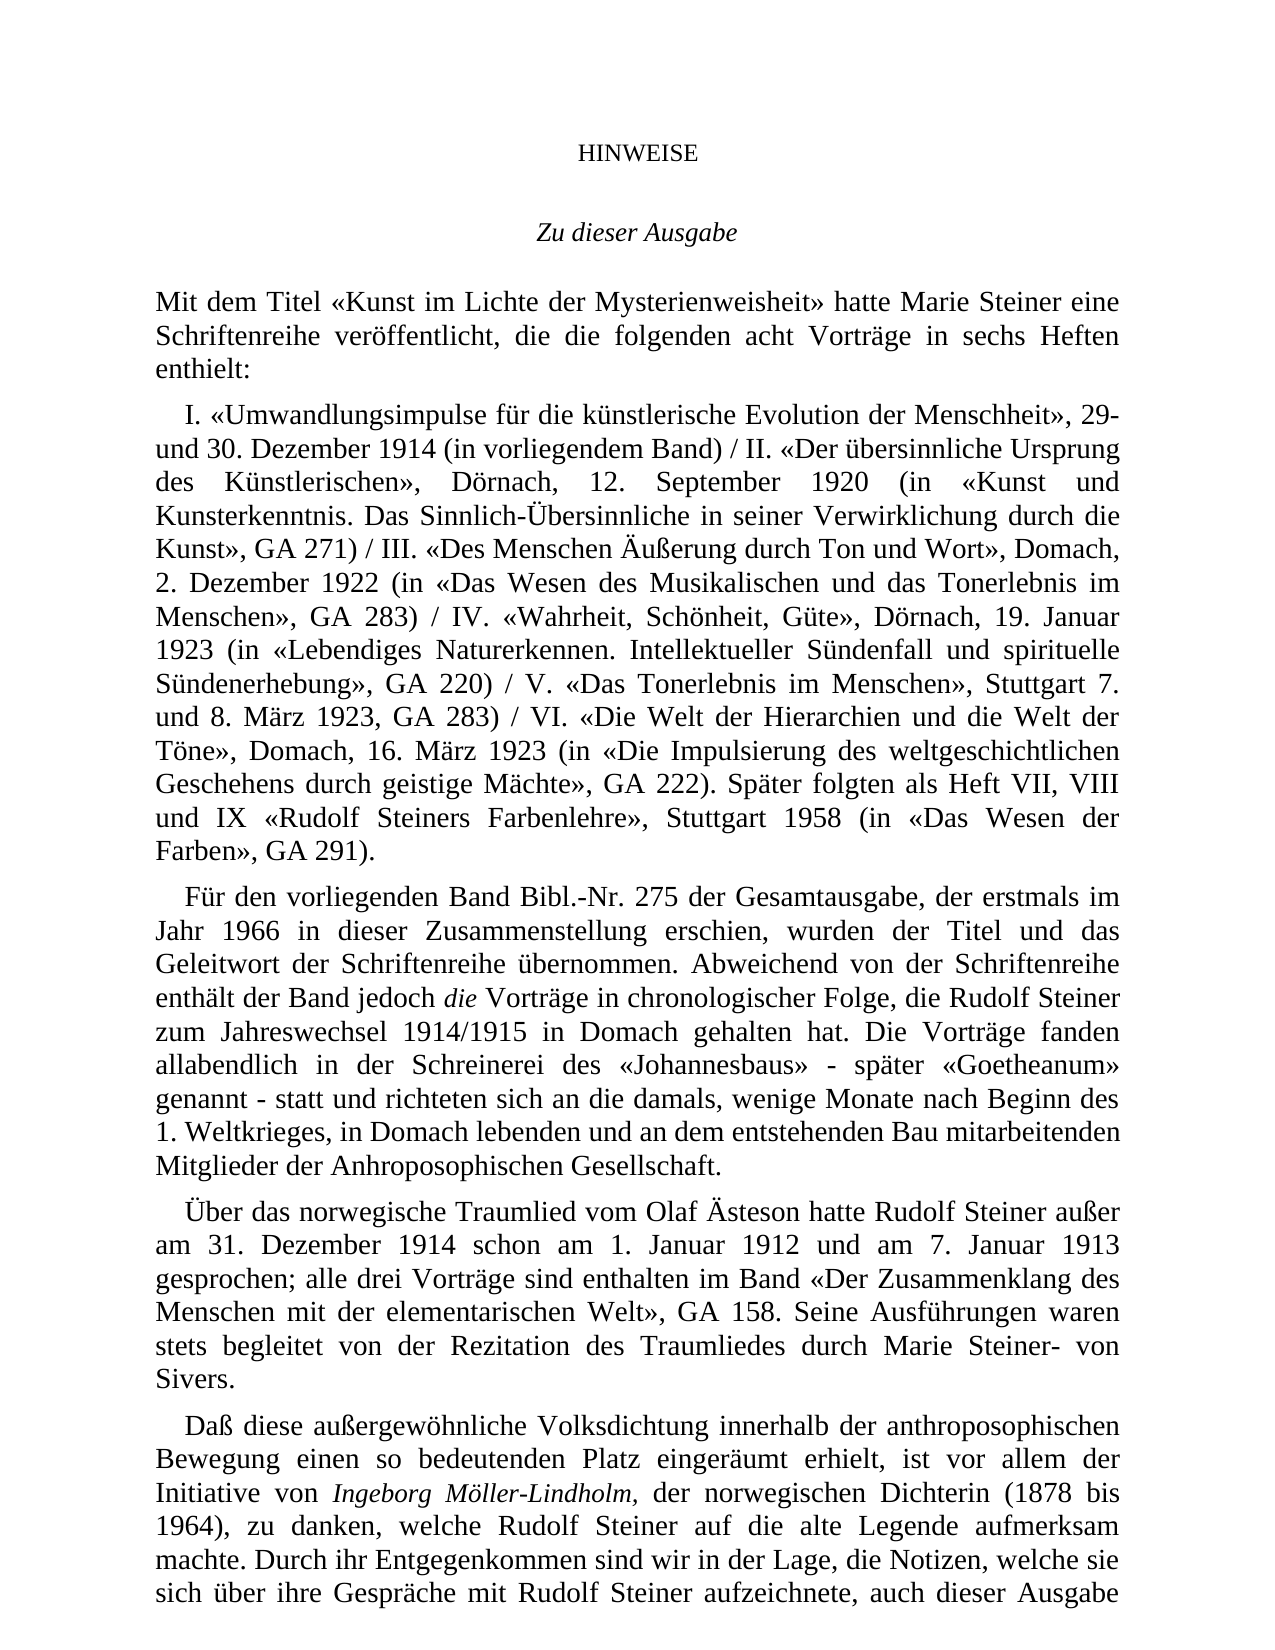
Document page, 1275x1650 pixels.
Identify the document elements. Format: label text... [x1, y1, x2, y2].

text Zu dieser Ausgabe [155, 216, 1121, 247]
text Mit dem Titel «Kunst im Lichte der Mysterienweisheit» hatte Marie Steiner eine Schriftenreihe veröffentlicht, die die folgenden acht Vorträge in sechs Heften enthielt: [155, 284, 1121, 385]
text Für den vorliegenden Band Bibl.-Nr. 275 der Gesamtausgabe, der erstmals im Jahr 1966 in dieser Zusammenstellung erschien, wurden der Titel und das Geleitwort der Schriftenreihe übernommen. Abweichend von der Schriftenreihe enthält der Band jedoch die Vorträge in chronologischer Folge, die Rudolf Steiner zum Jahreswechsel 1914/1915 in Domach gehalten hat. Die Vorträge fanden allabendlich in der Schreinerei des «Johannesbaus» - später «Goetheanum» genannt - statt und richteten sich an die damals, wenige Monate nach Beginn des 1. Weltkrieges, in Domach lebenden und an dem entstehenden Bau mitarbeitenden Mitglieder der Anhroposophischen Gesellschaft. [155, 879, 1121, 1181]
text Daß diese außergewöhnliche Volksdichtung innerhalb der anthroposophischen Bewegung einen so bedeutenden Platz eingeräumt erhielt, ist vor allem der Initiative von Ingeborg Möller-Lindholm, der norwegischen Dichterin (1878 bis 1964), zu danken, welche Rudolf Steiner auf die alte Legende aufmerksam machte. Durch ihr Entgegenkommen sind wir in der Lage, die Notizen, welche sie sich über ihre Gespräche mit Rudolf Steiner aufzeichnete, auch dieser Ausgabe [155, 1408, 1121, 1609]
text I. «Umwandlungsimpulse für die künstlerische Evolution der Menschheit», 29- und 30. Dezember 1914 (in vorliegendem Band) / II. «Der übersinnliche Ursprung des Künstlerischen», Dörnach, 12. September 1920 (in «Kunst und Kunsterkenntnis. Das Sinnlich-Übersinnliche in seiner Verwirklichung durch die Kunst», GA 271) / III. «Des Menschen Äußerung durch Ton und Wort», Domach, 2. Dezember 1922 (in «Das Wesen des Musikalischen und das Tonerlebnis im Menschen», GA 283) / IV. «Wahrheit, Schönheit, Güte», Dörnach, 19. Januar 1923 (in «Lebendiges Naturerkennen. Intellektueller Sündenfall und spirituelle Sündenerhebung», GA 220) / V. «Das Tonerlebnis im Menschen», Stuttgart 7. und 8. März 1923, GA 283) / VI. «Die Welt der Hierarchien und die Welt der Töne», Domach, 16. März 1923 (in «Die Impulsierung des weltgeschichtlichen Geschehens durch geistige Mächte», GA 222). Später folgten als Heft VII, VIII und IX «Rudolf Steiners Farbenlehre», Stuttgart 1958 (in «Das Wesen der Farben», GA 291). [155, 397, 1121, 867]
text HINWEISE [155, 138, 1121, 166]
text Über das norwegische Traumlied vom Olaf Ästeson hatte Rudolf Steiner außer am 31. Dezember 1914 schon am 1. Januar 1912 und am 7. Januar 1913 gesprochen; alle drei Vorträge sind enthalten im Band «Der Zusammenklang des Menschen mit der elementarischen Welt», GA 158. Seine Ausführungen waren stets begleitet von der Rezitation des Traumliedes durch Marie Steiner- von Sivers. [155, 1194, 1121, 1395]
